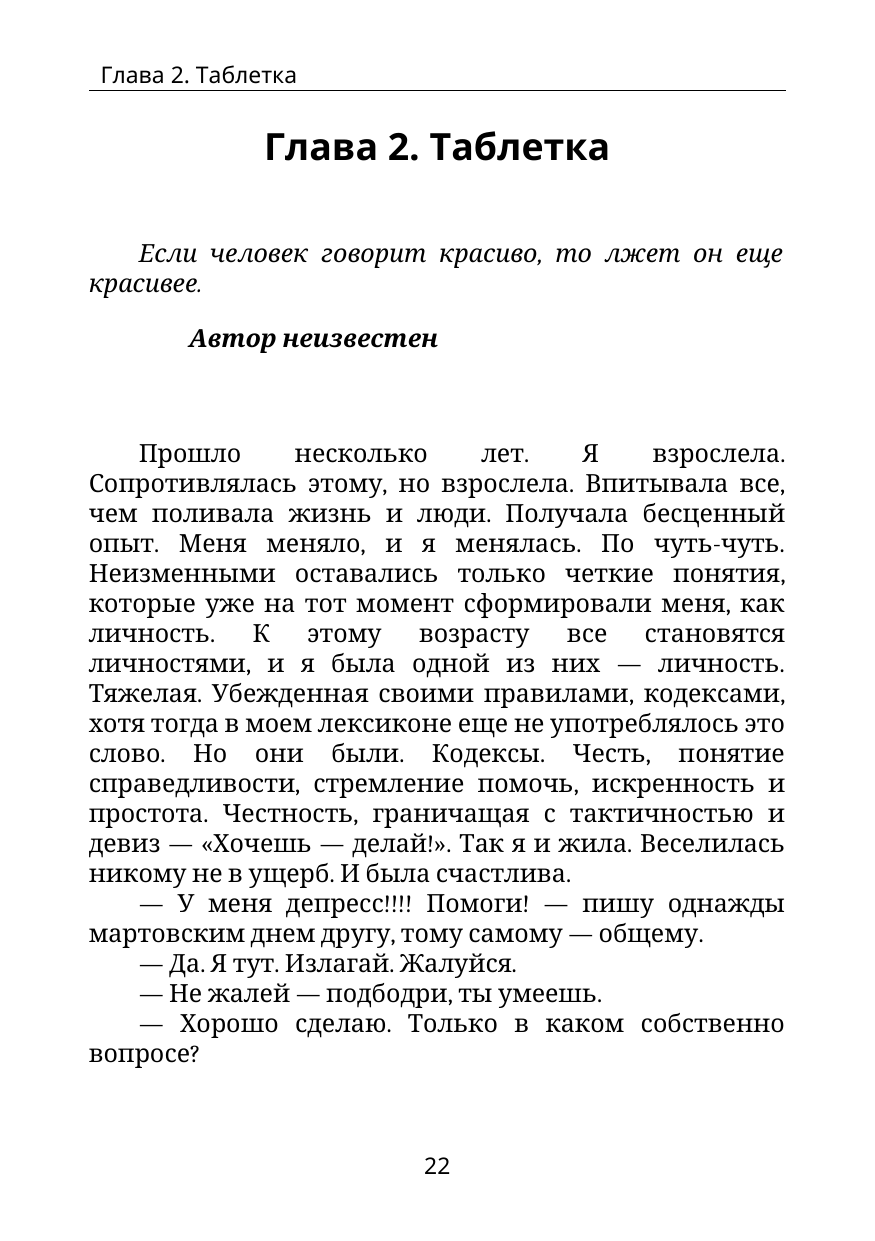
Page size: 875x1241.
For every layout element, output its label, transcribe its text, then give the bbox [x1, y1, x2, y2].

text Если человек говорит красиво, то лжет он еще красивее. [88, 239, 786, 299]
text — Не жалей — подбодри, ты умеешь. [88, 979, 786, 1009]
text — У меня депресс!!!! Помоги! — пишу однажды мартовским днем другу, тому самому — общему. [88, 889, 786, 949]
text Автор неизвестен [188, 324, 781, 354]
text — Да. Я тут. Излагай. Жалуйся. [88, 949, 786, 979]
text Прошло несколько лет. Я взрослела. Сопротивлялась этому, но взрослела. Впитывала все, чем поливала жизнь и люди. Получала бесценный опыт. Меня меняло, и я менялась. По чуть-чуть. Неизменными оставались только четкие понятия, которые уже на тот момент сформировали меня, как личность. К этому возрасту все становятся личностями, и я была одной из них — личность. Тяжелая. Убежденная своими правилами, кодексами, хотя тогда в моем лексиконе еще не употреблялось это слово. Но они были. Кодексы. Честь, понятие справедливости, стремление помочь, искренность и простота. Честность, граничащая с тактичностью и девиз — «Хочешь — делай!». Так я и жила. Веселилась никому не в ущерб. И была счастлива. [88, 439, 786, 889]
text — Хорошо сделаю. Только в каком собственно вопросе? [88, 1009, 786, 1069]
subtitle Глава 2. Таблетка [88, 120, 786, 222]
